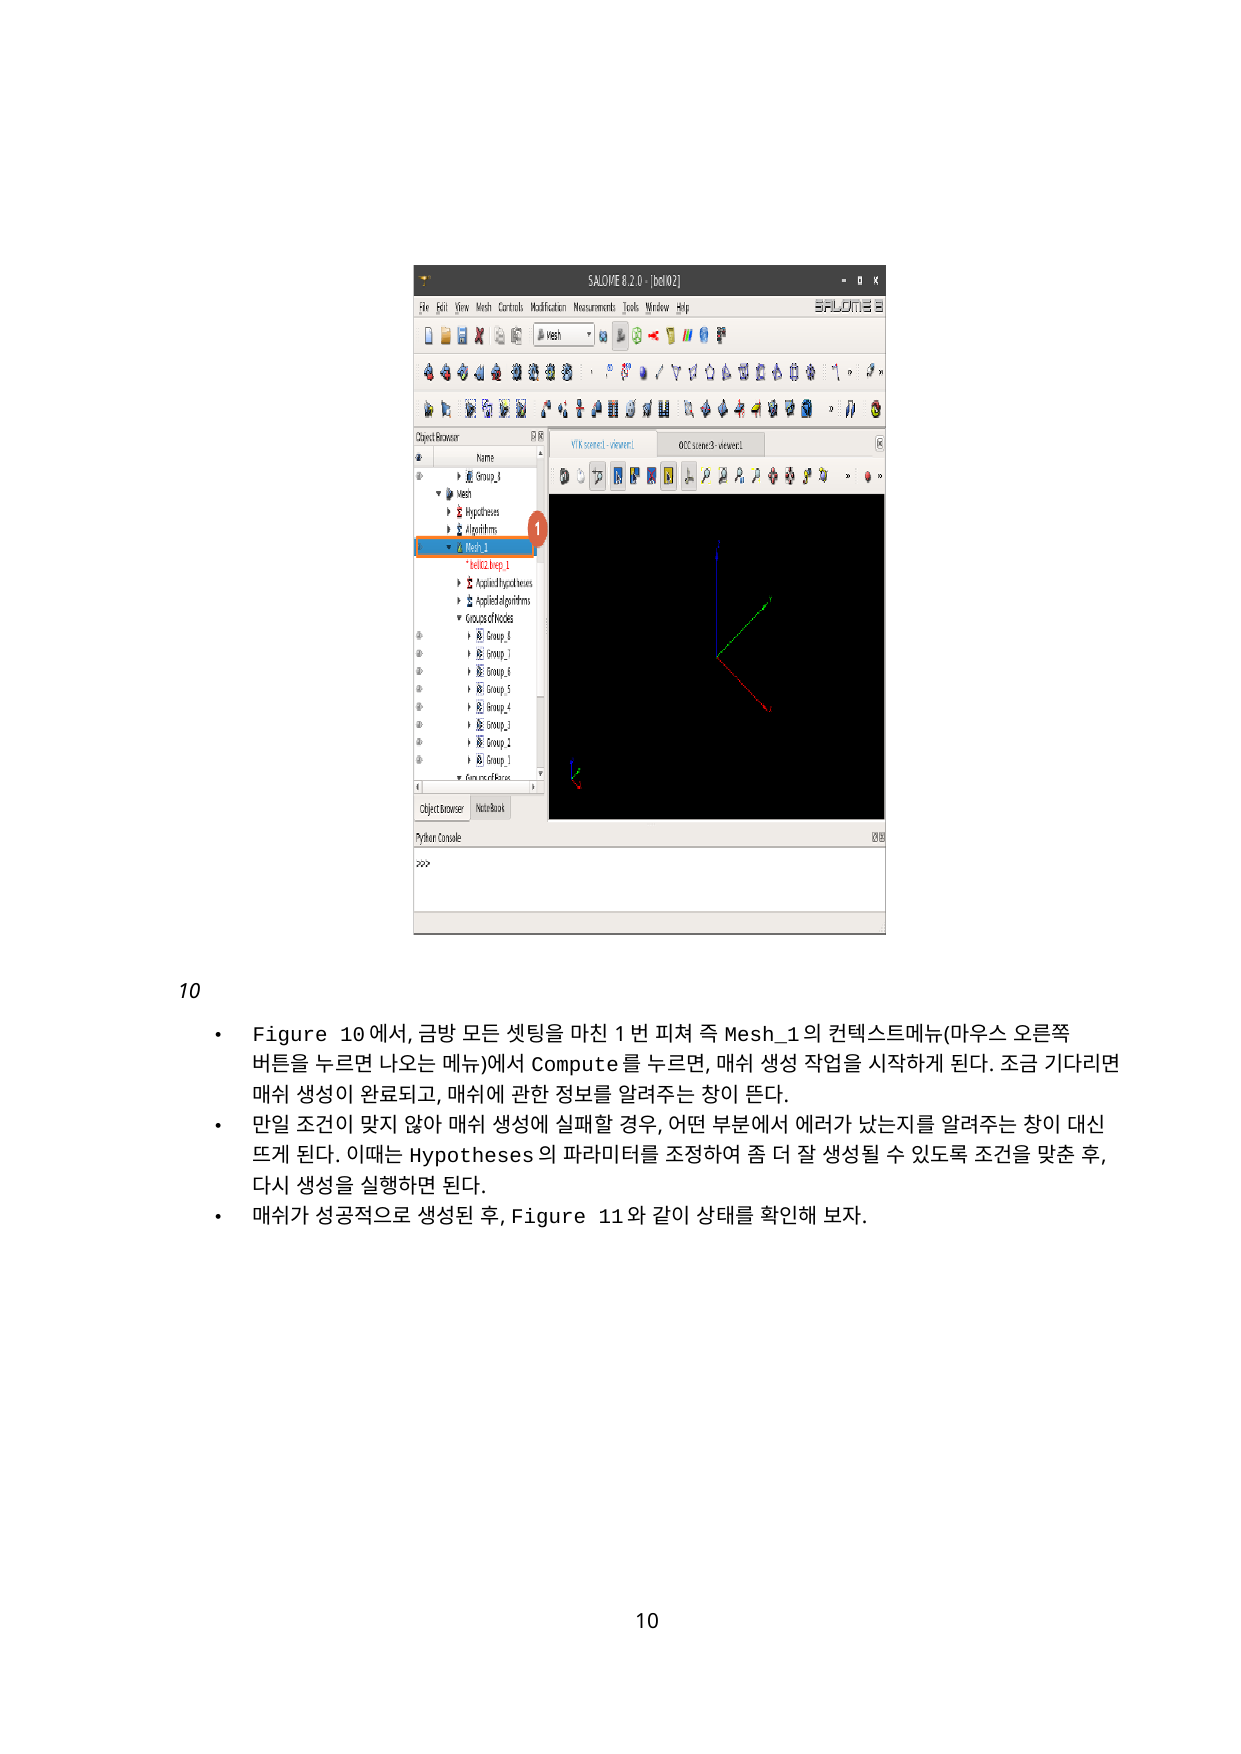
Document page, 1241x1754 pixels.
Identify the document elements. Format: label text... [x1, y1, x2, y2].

picture [413, 265, 886, 935]
list Figure 10에서, 금방 모든 셋팅을 마친 1번 피쳐 즉 Mesh_1의 컨텍스트메뉴(마우스 오른쪽 버튼을 누르면 나오는 메뉴)에서 Compute를 누르면, 매쉬 생성 작업을 시작하게 된다. 조금 기다리면 매쉬 생성이 완료되고, 매쉬에 관한 정보를 알려주는 창이 뜬다. [215, 1017, 1122, 1108]
list 만일 조건이 맞지 않아 매쉬 생성에 실패할 경우, 어떤 부분에서 에러가 났는지를 알려주는 창이 대신 뜨게 된다. 이때는 Hypotheses의 파라미터를 조정하여 좀 더 잘 생성될 수 있도록 조건을 맞춘 후, 다시 생성을 실행하면 된다. [215, 1108, 1122, 1199]
list 매쉬가 성공적으로 생성된 후, Figure 11와 같이 상태를 확인해 보자. [215, 1199, 1122, 1230]
text 10 [177, 976, 1122, 1004]
